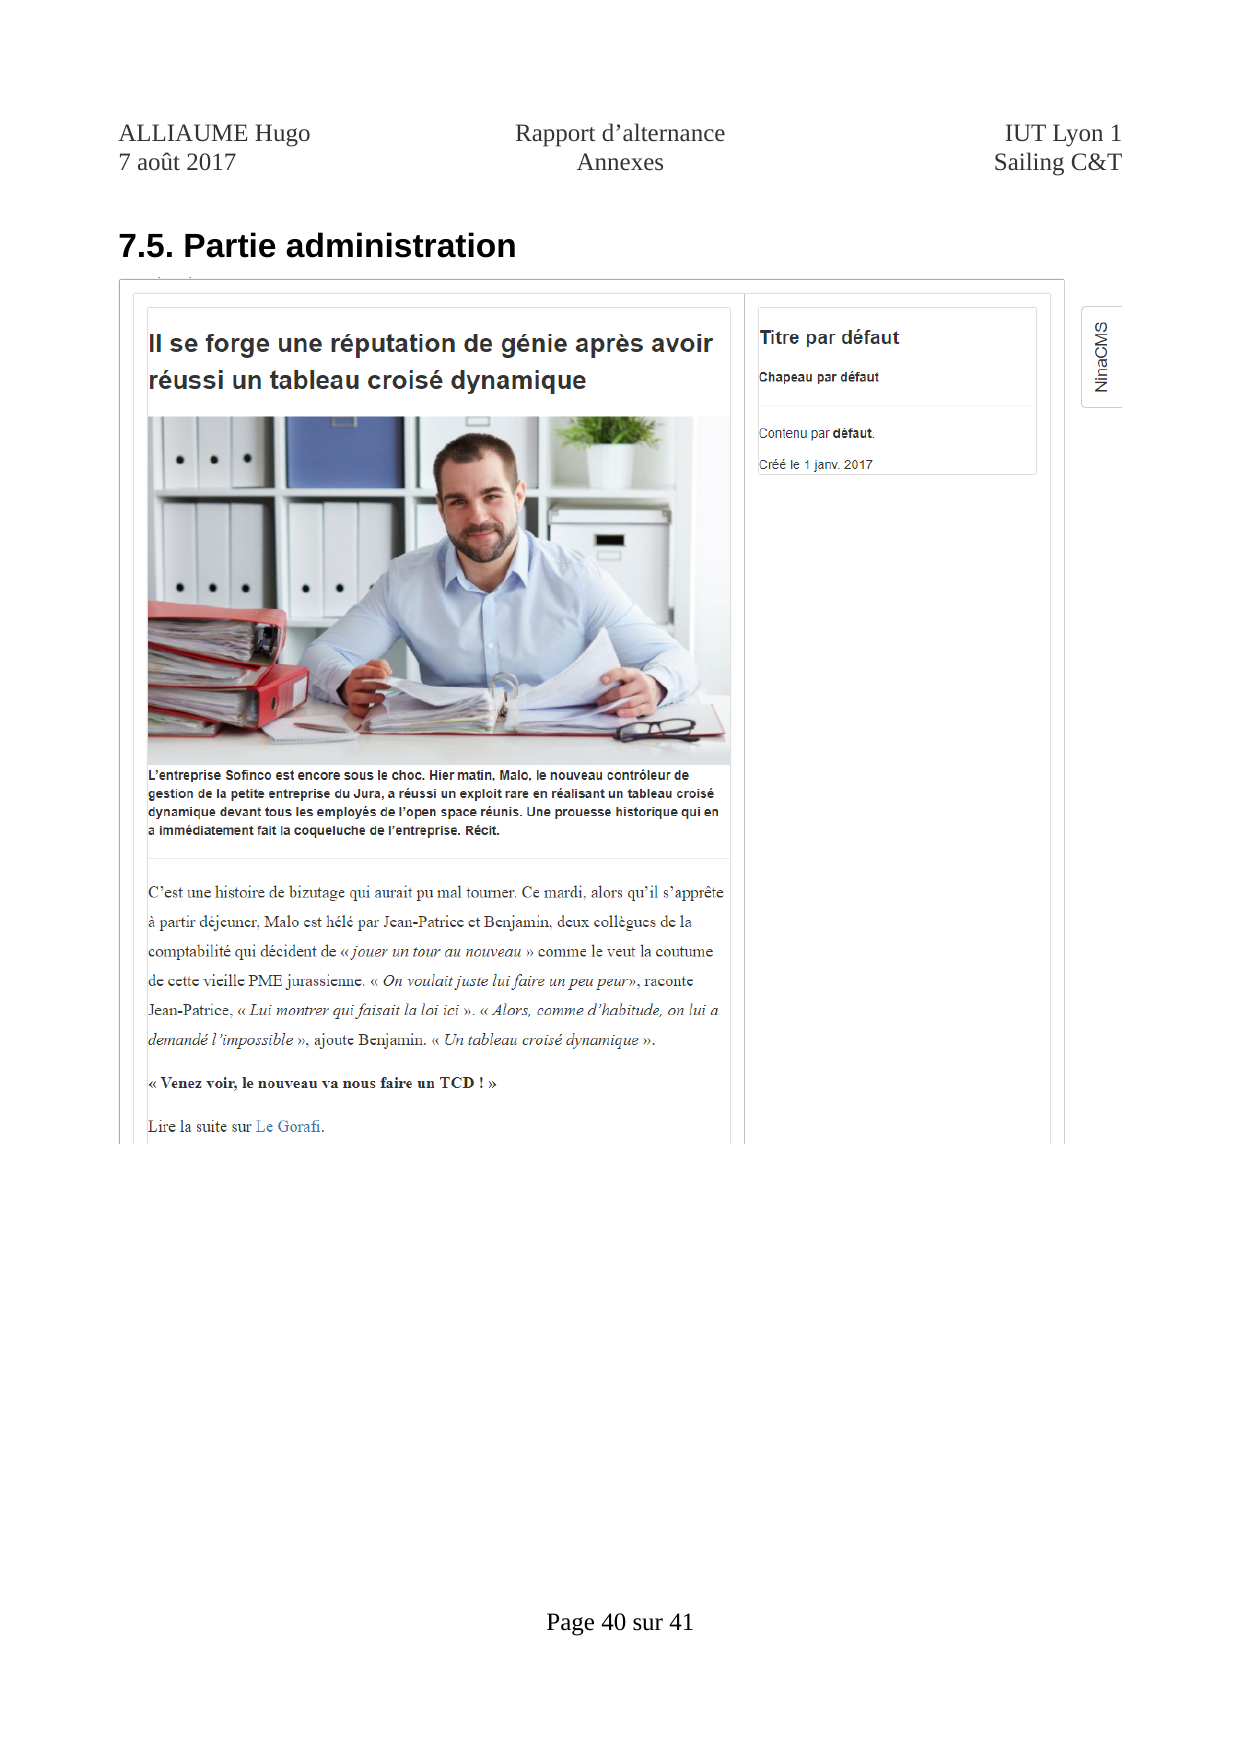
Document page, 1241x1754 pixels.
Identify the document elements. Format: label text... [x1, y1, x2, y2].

subtitle 7.5. Partie administration [118, 226, 1122, 264]
picture [118, 277, 1123, 1144]
